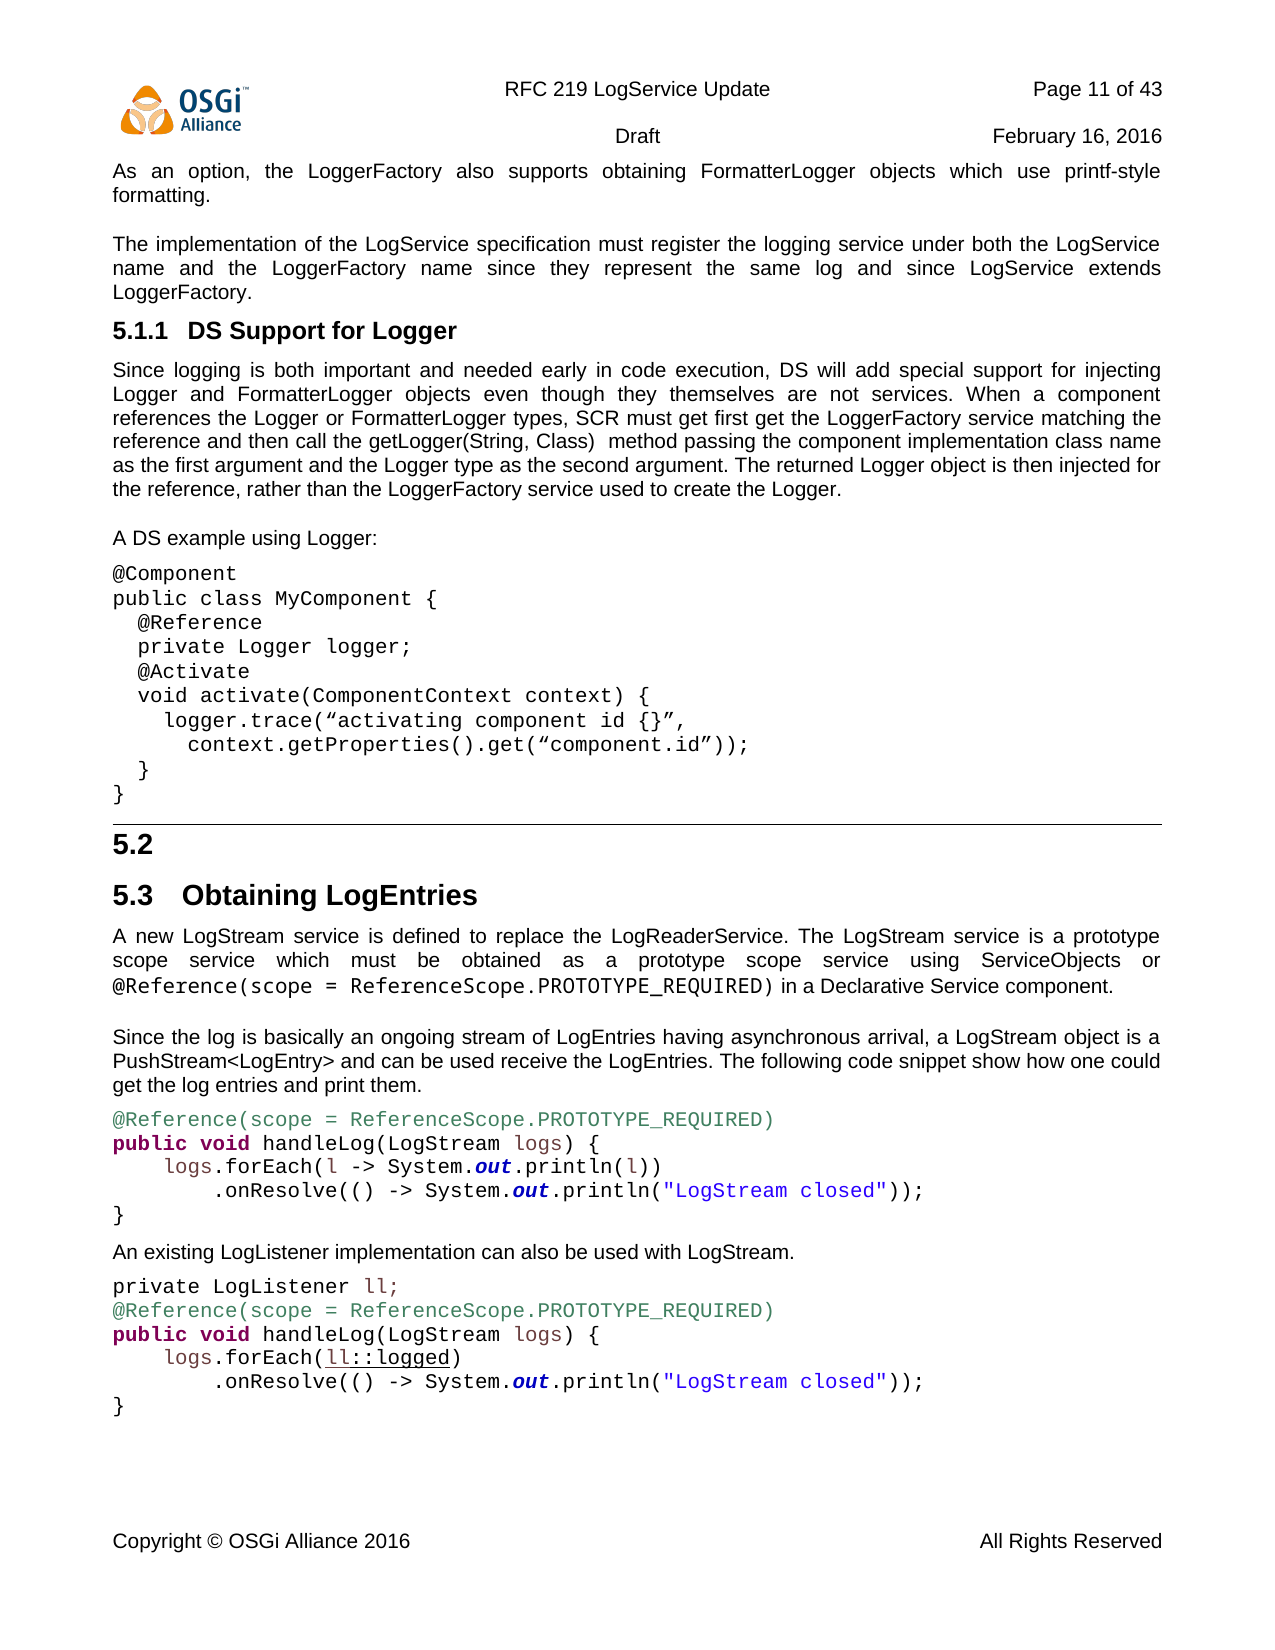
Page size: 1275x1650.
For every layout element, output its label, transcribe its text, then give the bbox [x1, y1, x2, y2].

text As an option, the LoggerFactory also supports obtaining FormatterLogger objects which use printf-style formatting. [112, 159, 1162, 207]
picture [113, 78, 257, 142]
text private Logger logger; [112, 637, 1162, 660]
text } [112, 783, 1162, 807]
text A new LogStream service is defined to replace the LogReaderService. The LogStream service is a prototype scope service which must be obtained as a prototype scope service using ServiceObjects or @Reference(scope = ReferenceScope.PROTOTYPE_REQUIRED) in a Declarative Service component. [112, 923, 1162, 1000]
text void activate(ComponentContext context) { [112, 686, 1162, 709]
text public void handleLog(LogStream logs) { [112, 1324, 1162, 1347]
text .onResolve(() -> System.out.println("LogStream closed")); [112, 1371, 1162, 1395]
text .onResolve(() -> System.out.println("LogStream closed")); [112, 1180, 1162, 1204]
text @Reference(scope = ReferenceScope.PROTOTYPE_REQUIRED) [112, 1109, 1162, 1133]
text logger.trace(“activating component id {}”, [112, 710, 1162, 734]
text Since logging is both important and needed early in code execution, DS will add special support for injecting Logger and FormatterLogger objects even though they themselves are not services. When a component references the Logger or FormatterLogger types, SCR must get first get the LoggerFactory service matching the reference and then call the getLogger(String, Class) method passing the component implementation class name as the first argument and the Logger type as the second argument. The returned Logger object is then injected for the reference, rather than the LoggerFactory service used to create the Logger. [112, 357, 1162, 501]
text Since the log is basically an ongoing stream of LogEntries having asynchronous arrival, a LogStream object is a PushStream<LogEntry> and can be used receive the LogEntries. The following code snippet show how one could get the log entries and print them. [112, 1025, 1162, 1097]
text } [112, 759, 1162, 783]
text @Reference [112, 612, 1162, 636]
text The implementation of the LogService specification must register the logging service under both the LogService name and the LoggerFactory name since they represent the same log and since LogService extends LoggerFactory. [112, 232, 1162, 304]
text @Component [112, 563, 1162, 587]
subtitle DS Support for Logger [112, 316, 1162, 345]
text private LogListener ll; [112, 1276, 1162, 1300]
text @Reference(scope = ReferenceScope.PROTOTYPE_REQUIRED) [112, 1300, 1162, 1324]
text logs.forEach(ll::logged) [112, 1347, 1162, 1371]
text @Activate [112, 661, 1162, 685]
text } [112, 1204, 1162, 1227]
subtitle Obtaining LogEntries [112, 874, 1162, 911]
text A DS example using Logger: [112, 526, 1162, 550]
text context.getProperties().get(“component.id”)); [112, 734, 1162, 758]
text } [112, 1395, 1162, 1418]
text public void handleLog(LogStream logs) { [112, 1133, 1162, 1157]
text An existing LogListener implementation can also be used with LogStream. [112, 1240, 1162, 1264]
text logs.forEach(l -> System.out.println(l)) [112, 1157, 1162, 1180]
text public class MyComponent { [112, 588, 1162, 611]
